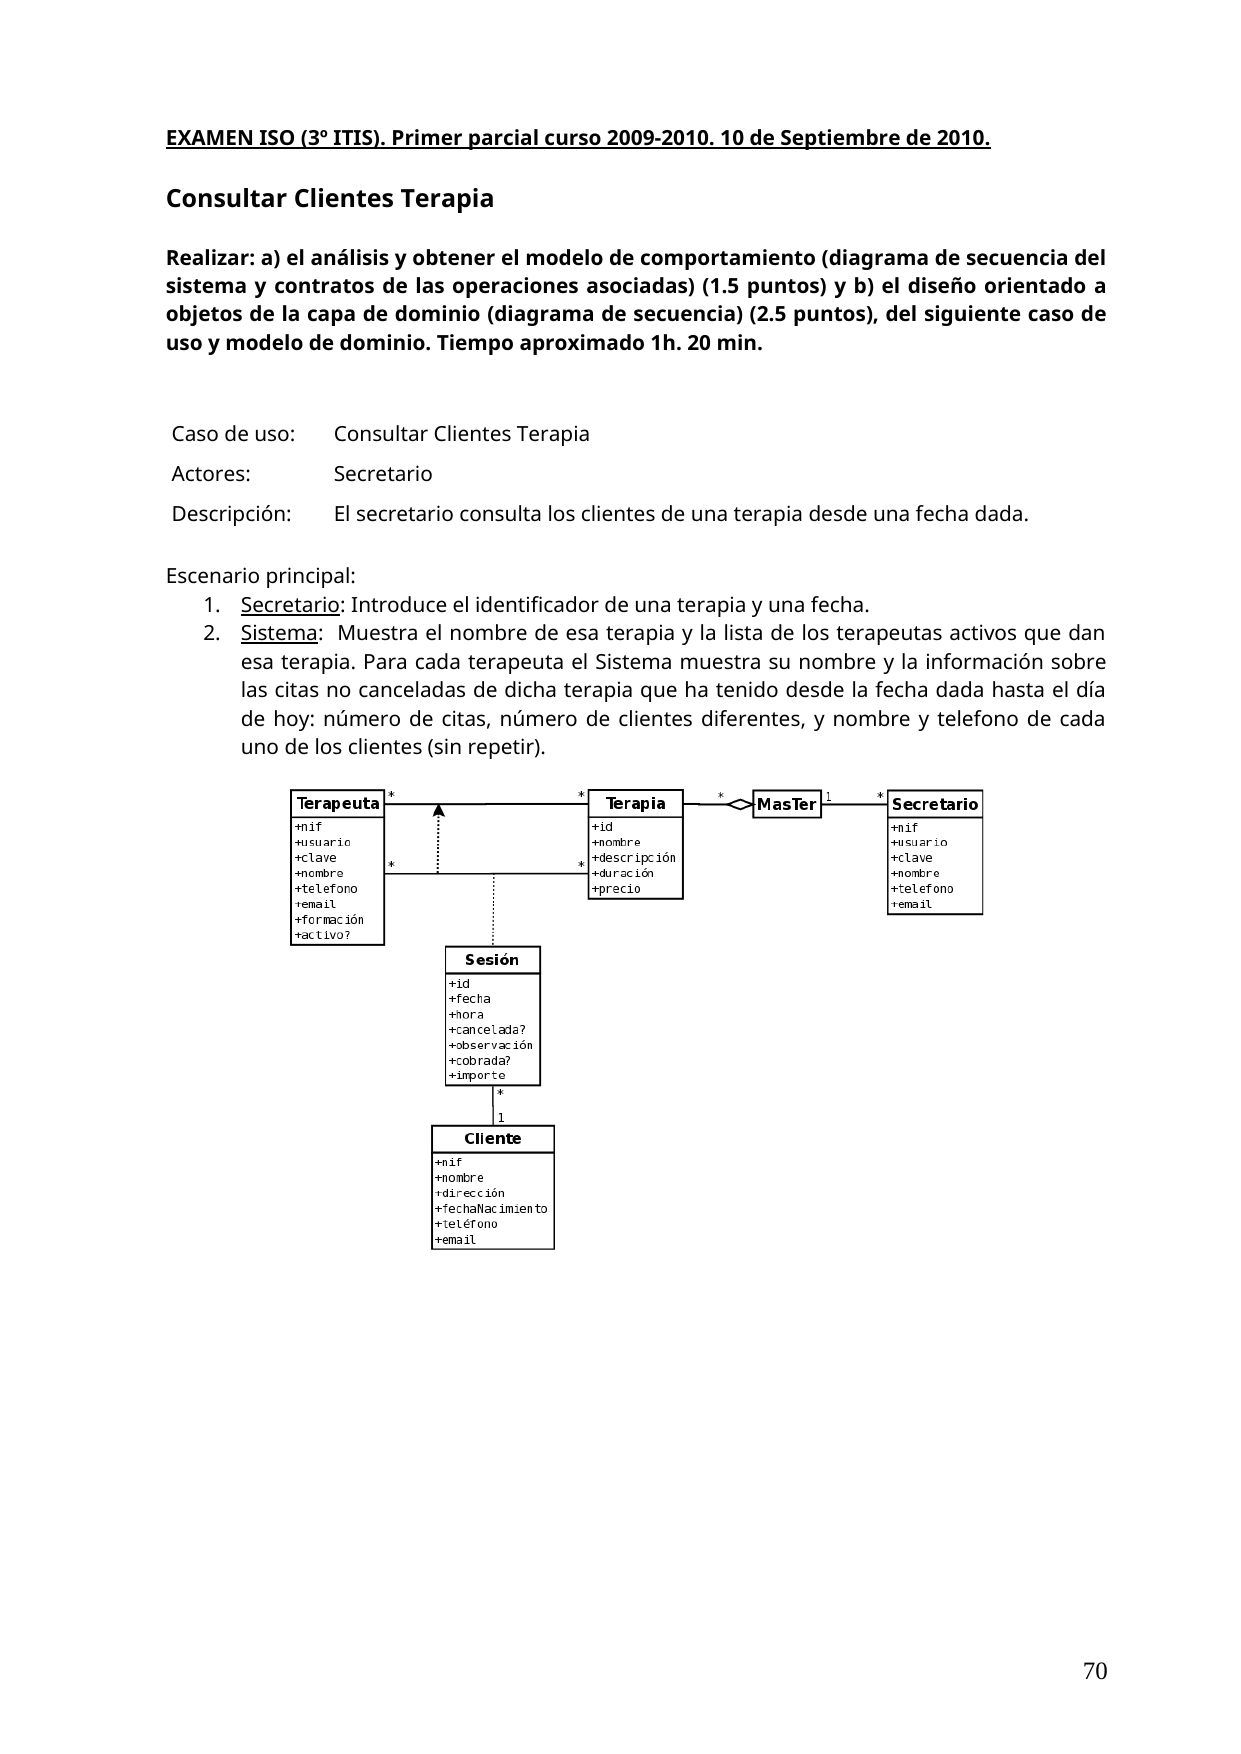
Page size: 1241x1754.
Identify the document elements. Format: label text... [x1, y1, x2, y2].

list Secretario: Introduce el identificador de una terapia y una fecha. [203, 590, 1108, 618]
picture [290, 788, 984, 1250]
text Realizar: a) el análisis y obtener el modelo de comportamiento (diagrama de secuencia del sistema y contratos de las operaciones asociadas) (1.5 puntos) y b) el diseño orientado a objetos de la capa de dominio (diagrama de secuencia) (2.5 puntos), del siguiente caso de uso y modelo de dominio. Tiempo aproximado 1h. 20 min. [166, 243, 1108, 356]
table_cell Actores: [166, 453, 328, 493]
table_header Consultar Clientes Terapia [328, 413, 1108, 453]
text Escenario principal: [166, 561, 1108, 590]
list Sistema: Muestra el nombre de esa terapia y la lista de los terapeutas activos que dan esa terapia. Para cada terapeuta el Sistema muestra su nombre y la información sobre las citas no canceladas de dicha terapia que ha tenido desde la fecha dada hasta el día de hoy: número de citas, número de clientes diferentes, y nombre y telefono de cada uno de los clientes (sin repetir). [203, 618, 1108, 761]
table_cell Secretario [328, 453, 1108, 493]
subtitle Consultar Clientes Terapia [166, 180, 1108, 214]
table_cell El secretario consulta los clientes de una terapia desde una fecha dada. [328, 493, 1108, 533]
table_cell Descripción: [166, 493, 328, 533]
text EXAMEN ISO (3º ITIS). Primer parcial curso 2009-2010. 10 de Septiembre de 2010. [166, 123, 1108, 152]
table_header Caso de uso: [166, 413, 328, 453]
